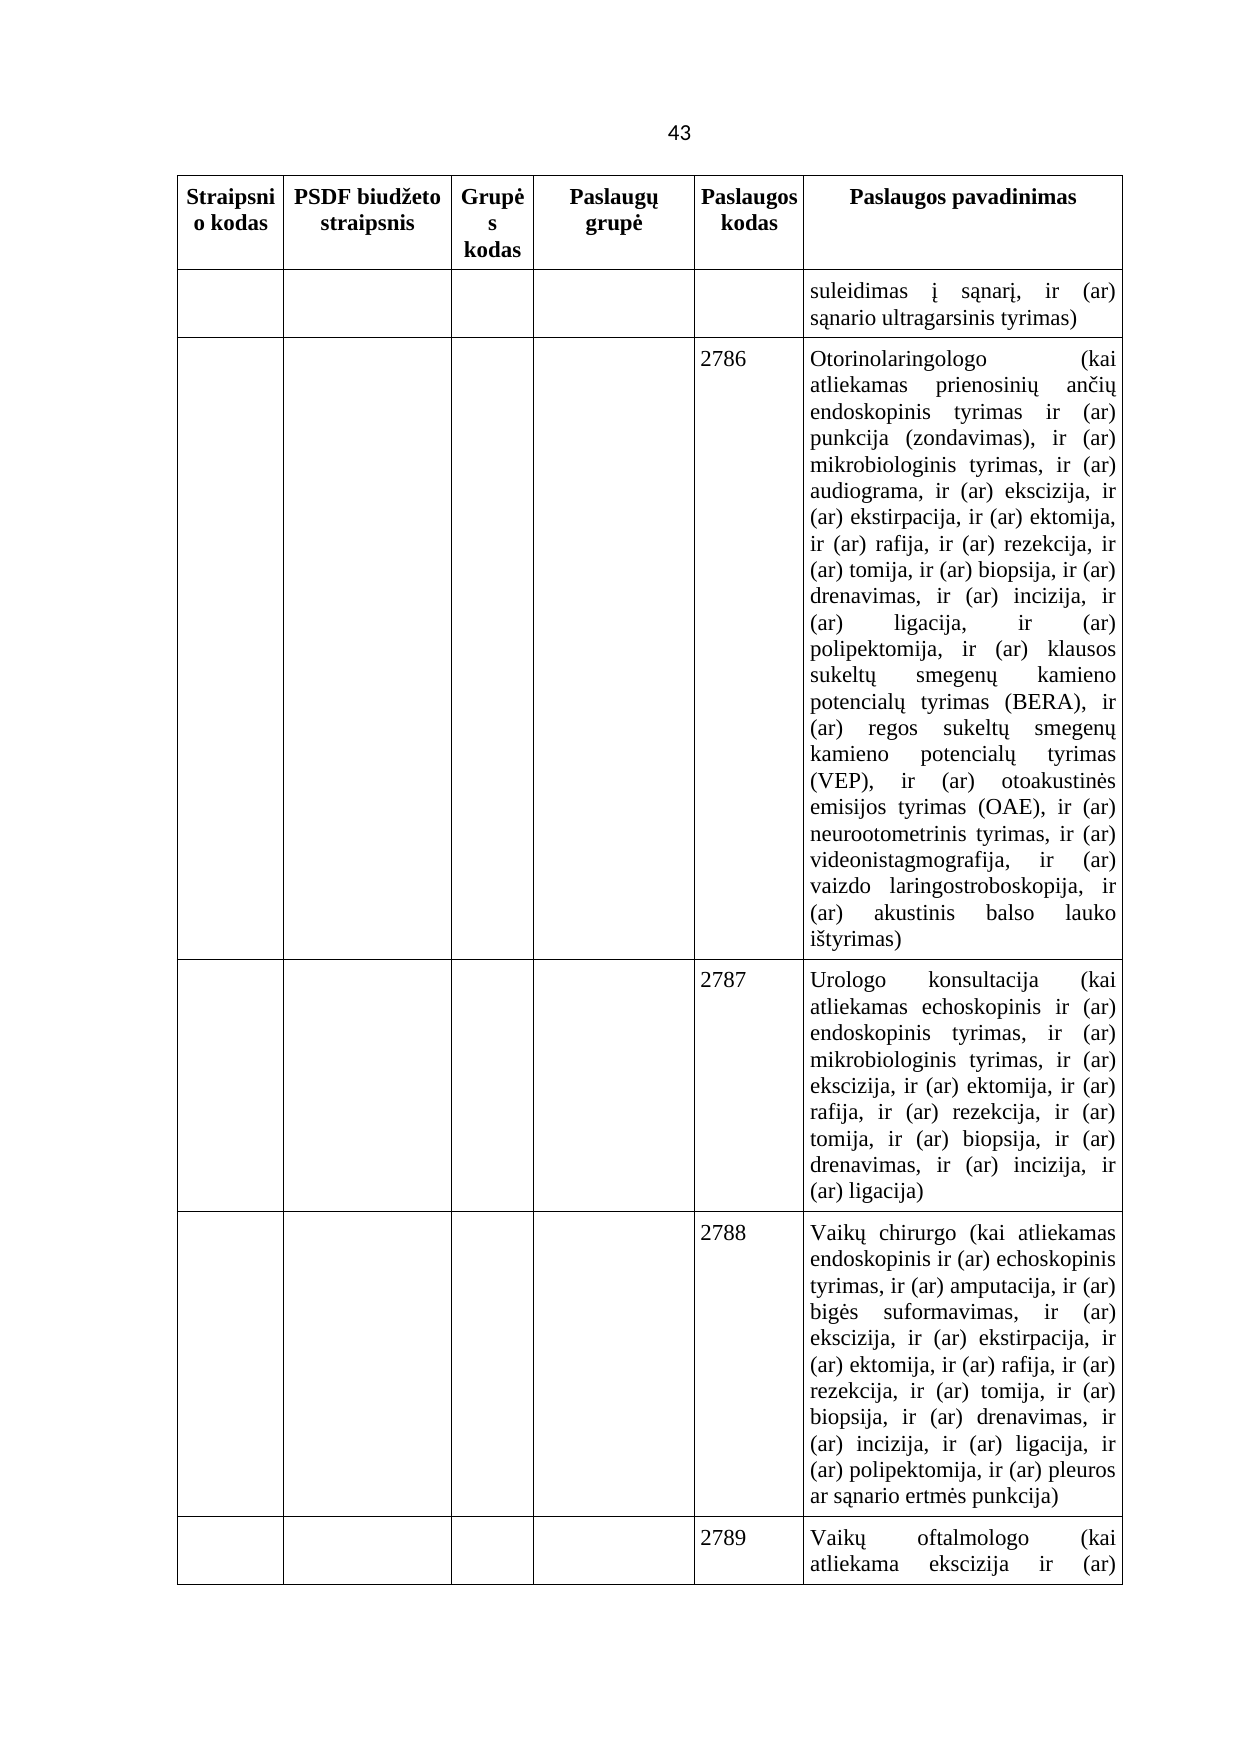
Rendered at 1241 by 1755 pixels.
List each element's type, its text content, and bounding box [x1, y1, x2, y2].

table_cell [178, 960, 283, 1211]
table_cell [452, 270, 533, 337]
table_cell [534, 1212, 694, 1516]
table_header Paslaugų grupė [534, 176, 694, 269]
table_cell 2789 [695, 1517, 803, 1584]
table_cell [452, 1212, 533, 1516]
table_cell [534, 960, 694, 1211]
table_cell Otorinolaringologo (kai atliekamas prienosinių ančių endoskopinis tyrimas ir (ar) punkcija (zondavimas), ir (ar) mikrobiologinis tyrimas, ir (ar) audiograma, ir (ar) ekscizija, ir (ar) ekstirpacija, ir (ar) ektomija, ir (ar) rafija, ir (ar) rezekcija, ir (ar) tomija, ir (ar) biopsija, ir (ar) drenavimas, ir (ar) incizija, ir (ar) ligacija, ir (ar) polipektomija, ir (ar) klausos sukeltų smegenų kamieno potencialų tyrimas (BERA), ir (ar) regos sukeltų smegenų kamieno potencialų tyrimas (VEP), ir (ar) otoakustinės emisijos tyrimas (OAE), ir (ar) neurootometrinis tyrimas, ir (ar) videonistagmografija, ir (ar) vaizdo laringostroboskopija, ir (ar) akustinis balso lauko ištyrimas) [804, 338, 1122, 958]
table_cell Vaikų oftalmologo (kai atliekama ekscizija ir (ar) [804, 1517, 1122, 1584]
table_header Paslaugos kodas [695, 176, 803, 269]
table_cell [534, 1517, 694, 1584]
table_cell 2787 [695, 960, 803, 1211]
table_header Straipsnio kodas [178, 176, 283, 269]
table_cell [178, 1517, 283, 1584]
table_cell [284, 960, 451, 1211]
table_cell [534, 270, 694, 337]
table_header PSDF biudžeto straipsnis [284, 176, 451, 269]
table_cell [695, 270, 803, 337]
table_cell [178, 270, 283, 337]
table_cell [178, 338, 283, 958]
table_cell [284, 338, 451, 958]
table_cell [178, 1212, 283, 1516]
table_cell [452, 1517, 533, 1584]
table_cell [284, 1517, 451, 1584]
table_cell 2786 [695, 338, 803, 958]
table_header Grupės kodas [452, 176, 533, 269]
table_cell [452, 338, 533, 958]
table_cell [284, 1212, 451, 1516]
table_cell 2788 [695, 1212, 803, 1516]
table_cell [534, 338, 694, 958]
table_cell Vaikų chirurgo (kai atliekamas endoskopinis ir (ar) echoskopinis tyrimas, ir (ar) amputacija, ir (ar) bigės suformavimas, ir (ar) ekscizija, ir (ar) ekstirpacija, ir (ar) ektomija, ir (ar) rafija, ir (ar) rezekcija, ir (ar) tomija, ir (ar) biopsija, ir (ar) drenavimas, ir (ar) incizija, ir (ar) ligacija, ir (ar) polipektomija, ir (ar) pleuros ar sąnario ertmės punkcija) [804, 1212, 1122, 1516]
table_cell [284, 270, 451, 337]
table_cell Urologo konsultacija (kai atliekamas echoskopinis ir (ar) endoskopinis tyrimas, ir (ar) mikrobiologinis tyrimas, ir (ar) ekscizija, ir (ar) ektomija, ir (ar) rafija, ir (ar) rezekcija, ir (ar) tomija, ir (ar) biopsija, ir (ar) drenavimas, ir (ar) incizija, ir (ar) ligacija) [804, 960, 1122, 1211]
table_header Paslaugos pavadinimas [804, 176, 1122, 269]
table_cell [452, 960, 533, 1211]
table_cell suleidimas į sąnarį, ir (ar) sąnario ultragarsinis tyrimas) [804, 270, 1122, 337]
